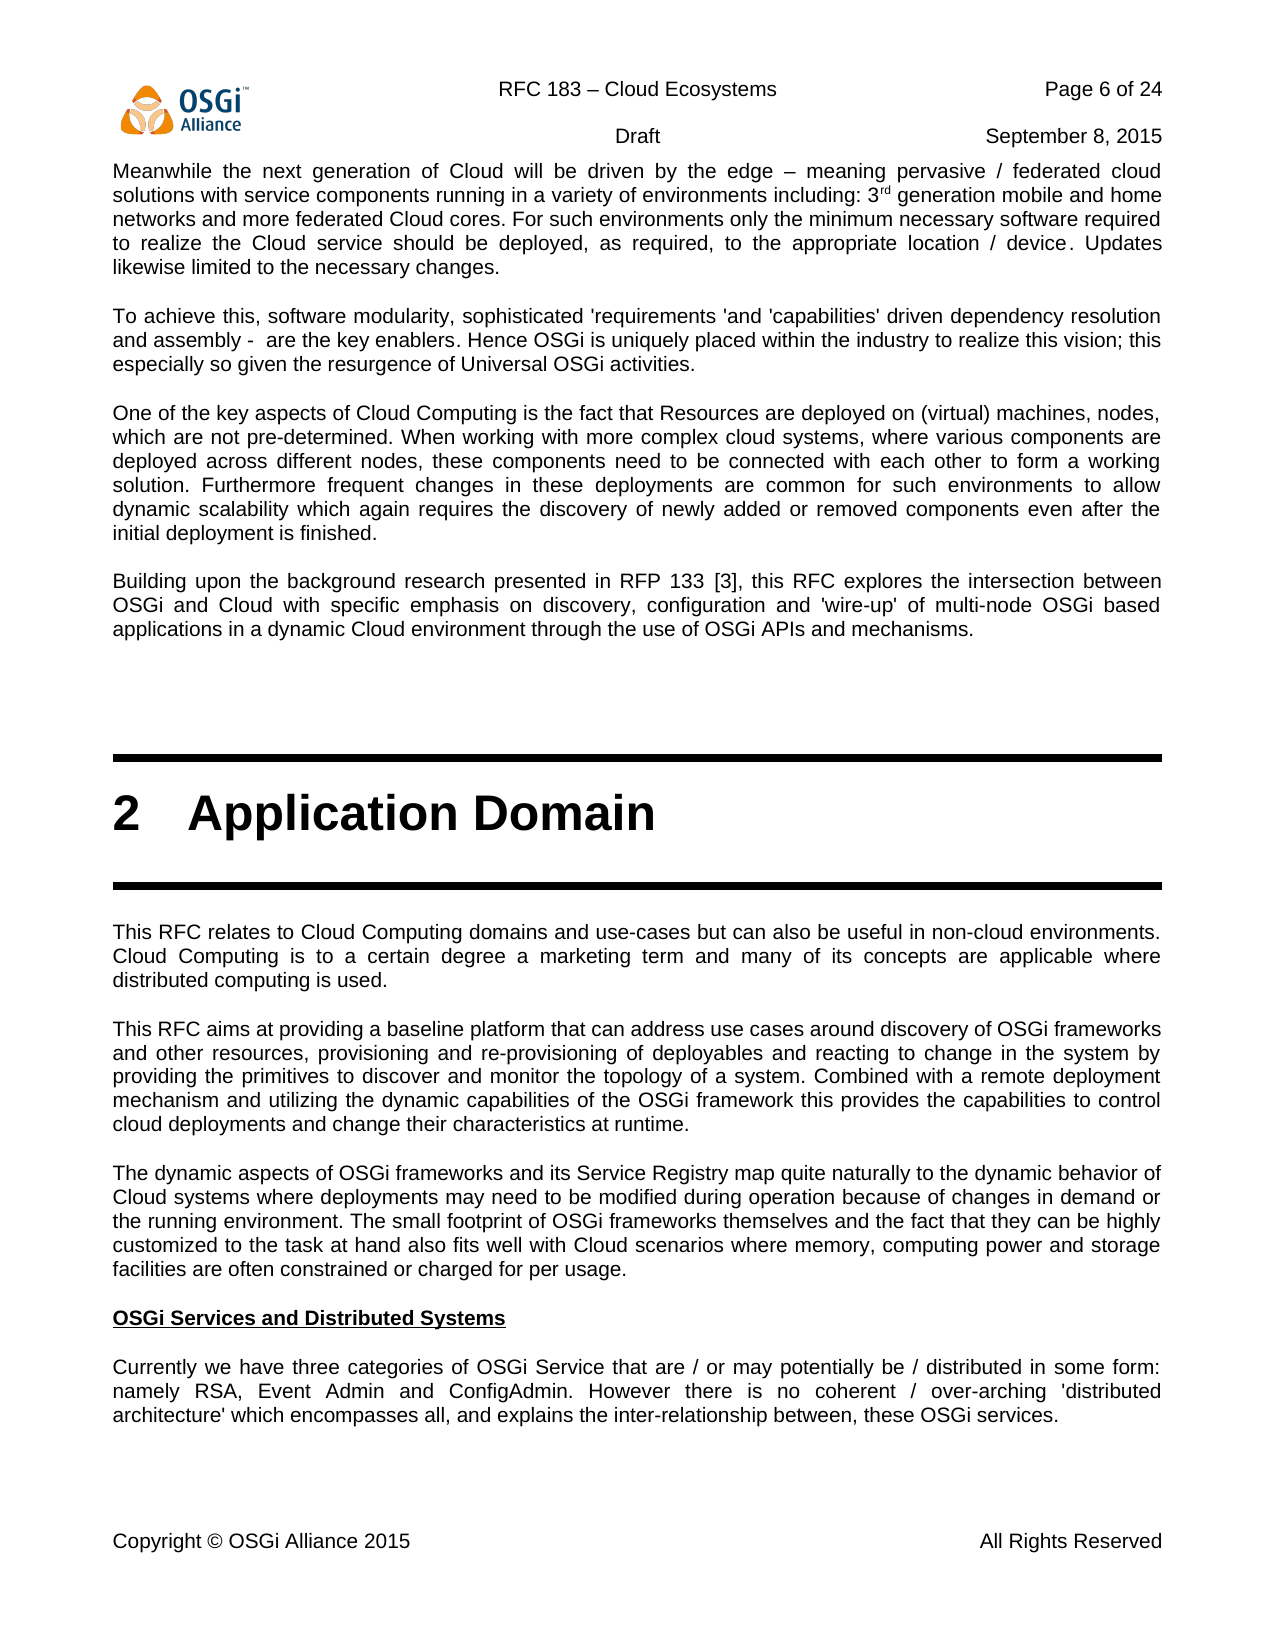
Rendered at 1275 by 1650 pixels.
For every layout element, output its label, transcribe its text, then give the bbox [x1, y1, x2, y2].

text One of the key aspects of Cloud Computing is the fact that Resources are deployed on (virtual) machines, nodes, which are not pre-determined. When working with more complex cloud systems, where various components are deployed across different nodes, these components need to be connected with each other to form a working solution. Furthermore frequent changes in these deployments are common for such environments to allow dynamic scalability which again requires the discovery of newly added or removed components even after the initial deployment is finished. [112, 401, 1162, 544]
text To achieve this, software modularity, sophisticated 'requirements 'and 'capabilities' driven dependency resolution and assembly - are the key enablers. Hence OSGi is uniquely placed within the industry to realize this vision; this especially so given the resurgence of Universal OSGi activities. [112, 304, 1162, 376]
text The dynamic aspects of OSGi frameworks and its Service Registry map quite naturally to the dynamic behavior of Cloud systems where deployments may need to be modified during operation because of changes in demand or the running environment. The small footprint of OSGi frameworks themselves and the fact that they can be highly customized to the task at hand also fits well with Cloud scenarios where memory, computing power and storage facilities are often constrained or charged for per usage. [112, 1161, 1162, 1281]
text This RFC aims at providing a baseline platform that can address use cases around discovery of OSGi frameworks and other resources, provisioning and re-provisioning of deployables and reacting to change in the system by providing the primitives to discover and monitor the topology of a system. Combined with a remote deployment mechanism and utilizing the dynamic capabilities of the OSGi framework this provides the capabilities to control cloud deployments and change their characteristics at runtime. [112, 1016, 1162, 1136]
text Currently we have three categories of OSGi Service that are / or may potentially be / distributed in some form: namely RSA, Event Admin and ConfigAdmin. However there is no coherent / over-arching 'distributed architecture' which encompasses all, and explains the inter-relationship between, these OSGi services. [112, 1355, 1162, 1427]
subtitle Application Domain [112, 755, 1162, 890]
text Building upon the background research presented in RFP 133 [3]., this RFC explores the intersection between OSGi and Cloud with specific emphasis on discovery, configuration and 'wire-up' of multi-node OSGi based applications in a dynamic Cloud environment through the use of OSGi APIs and mechanisms. [112, 569, 1162, 641]
text Meanwhile the next generation of Cloud will be driven by the edge – meaning pervasive / federated cloud solutions with service components running in a variety of environments including: 3rd generation mobile and home networks and more federated Cloud cores. For such environments only the minimum necessary software required to realize the Cloud service should be deployed, as required, to the appropriate location / device. Updates likewise limited to the necessary changes. [112, 159, 1162, 279]
text This RFC relates to Cloud Computing domains and use-cases but can also be useful in non-cloud environments. Cloud Computing is to a certain degree a marketing term and many of its concepts are applicable where distributed computing is used. [112, 919, 1162, 991]
picture [113, 78, 257, 142]
text OSGi Services and Distributed Systems [112, 1306, 1162, 1330]
